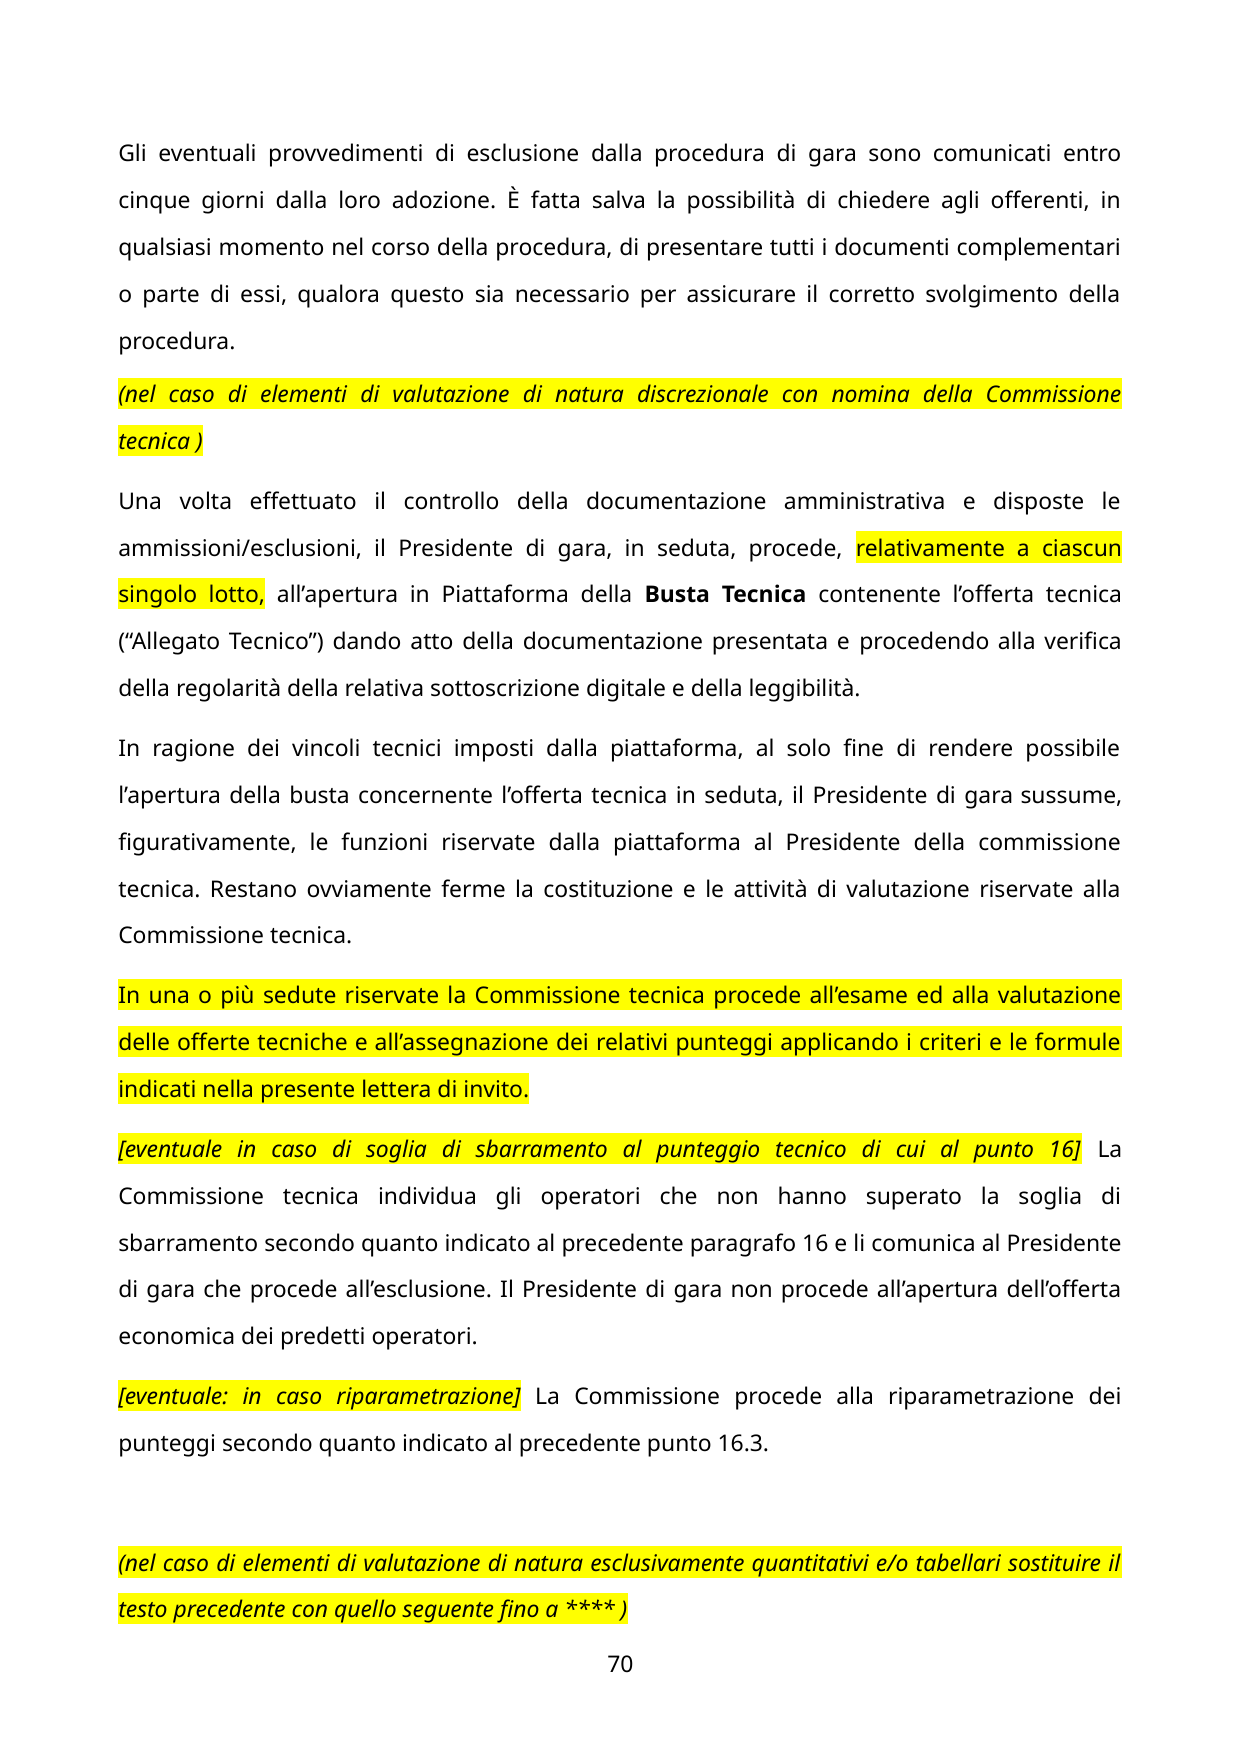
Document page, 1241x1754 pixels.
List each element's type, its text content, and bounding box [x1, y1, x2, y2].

text In ragione dei vincoli tecnici imposti dalla piattaforma, al solo fine di rendere possibile l’apertura della busta concernente l’offerta tecnica in seduta, il Presidente di gara sussume, figurativamente, le funzioni riservate dalla piattaforma al Presidente della commissione tecnica. Restano ovviamente ferme la costituzione e le attività di valutazione riservate alla Commissione tecnica. [118, 732, 1122, 951]
text Una volta effettuato il controllo della documentazione amministrativa e disposte le ammissioni/esclusioni, il Presidente di gara, in seduta, procede, relativamente a ciascun singolo lotto, all’apertura in Piattaforma della Busta Tecnica contenente l’offerta tecnica (“Allegato Tecnico”) dando atto della documentazione presentata e procedendo alla verifica della regolarità della relativa sottoscrizione digitale e della leggibilità. [118, 484, 1122, 703]
text [eventuale: in caso riparametrazione] La Commissione procede alla riparametrazione dei punteggi secondo quanto indicato al precedente punto 16.3. [118, 1380, 1122, 1458]
text (nel caso di elementi di valutazione di natura discrezionale con nomina della Commissione tecnica ) [118, 378, 1122, 456]
text (nel caso di elementi di valutazione di natura esclusivamente quantitativi e/o tabellari sostituire il testo precedente con quello seguente fino a **** ) [118, 1546, 1122, 1624]
text [eventuale in caso di soglia di sbarramento al punteggio tecnico di cui al punto 16] La Commissione tecnica individua gli operatori che non hanno superato la soglia di sbarramento secondo quanto indicato al precedente paragrafo 16 e li comunica al Presidente di gara che procede all’esclusione. Il Presidente di gara non procede all’apertura dell’offerta economica dei predetti operatori. [118, 1133, 1122, 1351]
text Gli eventuali provvedimenti di esclusione dalla procedura di gara sono comunicati entro cinque giorni dalla loro adozione. È fatta salva la possibilità di chiedere agli offerenti, in qualsiasi momento nel corso della procedura, di presentare tutti i documenti complementari o parte di essi, qualora questo sia necessario per assicurare il corretto svolgimento della procedura. [118, 137, 1122, 356]
text In una o più sedute riservate la Commissione tecnica procede all’esame ed alla valutazione delle offerte tecniche e all’assegnazione dei relativi punteggi applicando i criteri e le formule indicati nella presente lettera di invito. [118, 979, 1122, 1104]
